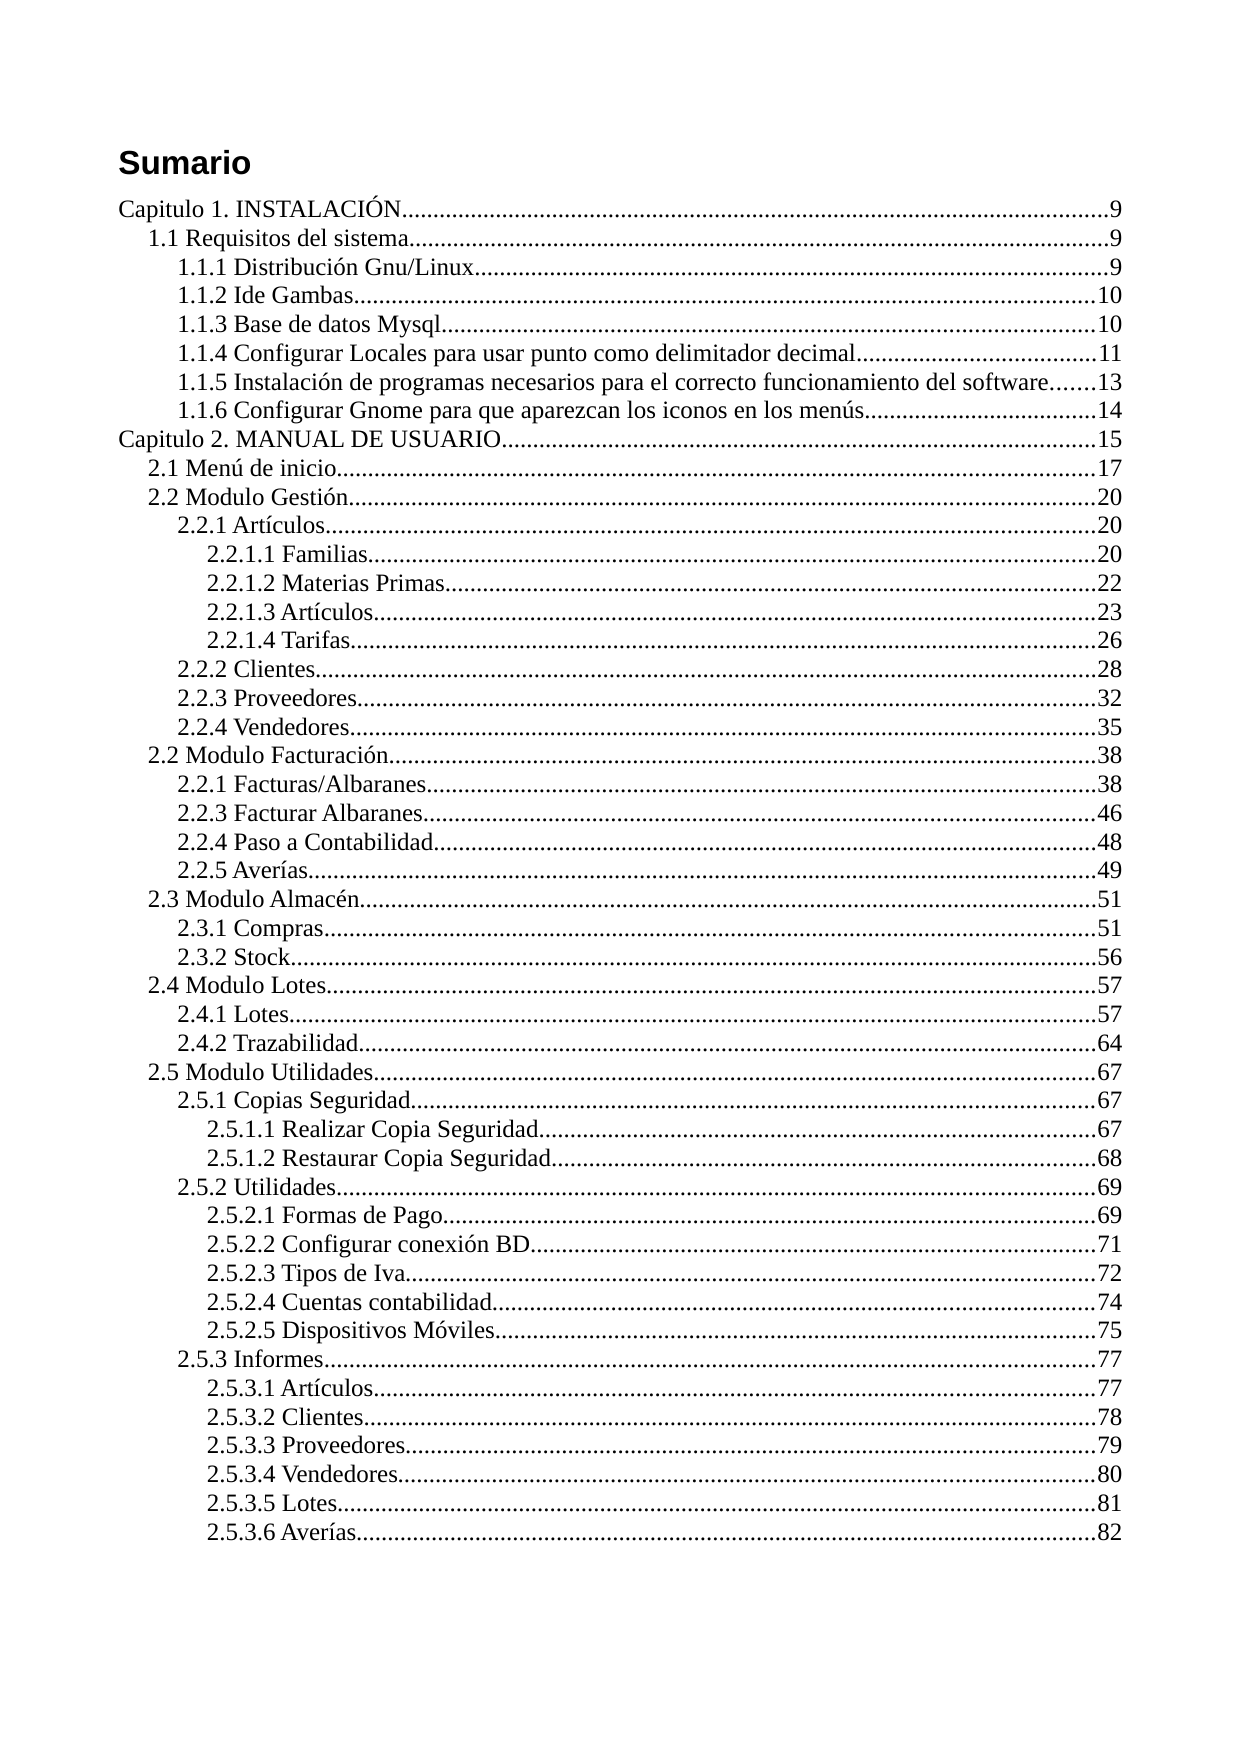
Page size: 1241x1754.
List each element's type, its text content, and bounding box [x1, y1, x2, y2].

text 2.4.1 Lotes 57 [177, 999, 1122, 1028]
text 1.1.5 Instalación de programas necesarios para el correcto funcionamiento del software 13 [177, 367, 1122, 395]
text 2.5.3.2 Clientes 78 [207, 1402, 1122, 1430]
text 2.2.1 Facturas/Albaranes 38 [177, 769, 1122, 798]
text 2.3.1 Compras 51 [177, 913, 1122, 942]
text 2.5.3.6 Averías 82 [207, 1517, 1122, 1545]
text Capitulo 1. INSTALACIÓN 9 [118, 194, 1122, 223]
text 2.2 Modulo Facturación 38 [148, 740, 1122, 769]
text 2.2.3 Facturar Albaranes 46 [177, 798, 1122, 827]
text 1.1.3 Base de datos Mysql 10 [177, 309, 1122, 338]
text 2.5.2.1 Formas de Pago 69 [207, 1200, 1122, 1229]
text 2.5.2 Utilidades 69 [177, 1172, 1122, 1200]
text 2.5.3.3 Proveedores 79 [207, 1430, 1122, 1459]
text 2.5.2.2 Configurar conexión BD 71 [207, 1229, 1122, 1258]
text 2.2.1.3 Artículos 23 [207, 597, 1122, 625]
text 2.4.2 Trazabilidad 64 [177, 1028, 1122, 1057]
subtitle Sumario [118, 143, 1122, 182]
text 2.2.5 Averías 49 [177, 855, 1122, 884]
text 2.5.3.4 Vendedores 80 [207, 1459, 1122, 1488]
text 2.5.2.5 Dispositivos Móviles 75 [207, 1315, 1122, 1344]
text 1.1.6 Configurar Gnome para que aparezcan los iconos en los menús 14 [177, 395, 1122, 424]
text 2.2.1.2 Materias Primas 22 [207, 568, 1122, 597]
text 2.5 Modulo Utilidades 67 [148, 1057, 1122, 1085]
text 2.5.2.4 Cuentas contabilidad 74 [207, 1287, 1122, 1315]
text 2.3.2 Stock 56 [177, 942, 1122, 970]
text 2.3 Modulo Almacén 51 [148, 884, 1122, 913]
text 2.2.4 Paso a Contabilidad 48 [177, 827, 1122, 855]
text 1.1.4 Configurar Locales para usar punto como delimitador decimal 11 [177, 338, 1122, 367]
text 2.2 Modulo Gestión 20 [148, 482, 1122, 510]
text 2.5.1.1 Realizar Copia Seguridad 67 [207, 1114, 1122, 1143]
text 1.1 Requisitos del sistema 9 [148, 223, 1122, 252]
text 1.1.2 Ide Gambas 10 [177, 280, 1122, 309]
text 2.2.3 Proveedores 32 [177, 683, 1122, 712]
text 2.2.1.1 Familias 20 [207, 539, 1122, 568]
text 2.2.4 Vendedores 35 [177, 712, 1122, 740]
text 2.5.2.3 Tipos de Iva 72 [207, 1258, 1122, 1287]
text 2.5.3.5 Lotes 81 [207, 1488, 1122, 1517]
text 2.1 Menú de inicio 17 [148, 453, 1122, 482]
text 2.5.3 Informes 77 [177, 1344, 1122, 1373]
text 1.1.1 Distribución Gnu/Linux 9 [177, 252, 1122, 280]
text 2.5.3.1 Artículos 77 [207, 1373, 1122, 1402]
text 2.5.1.2 Restaurar Copia Seguridad 68 [207, 1143, 1122, 1172]
text 2.2.2 Clientes 28 [177, 654, 1122, 683]
text 2.5.1 Copias Seguridad 67 [177, 1085, 1122, 1114]
text 2.4 Modulo Lotes 57 [148, 970, 1122, 999]
text 2.2.1.4 Tarifas 26 [207, 625, 1122, 654]
text 2.2.1 Artículos 20 [177, 510, 1122, 539]
text Capitulo 2. MANUAL DE USUARIO 15 [118, 424, 1122, 453]
